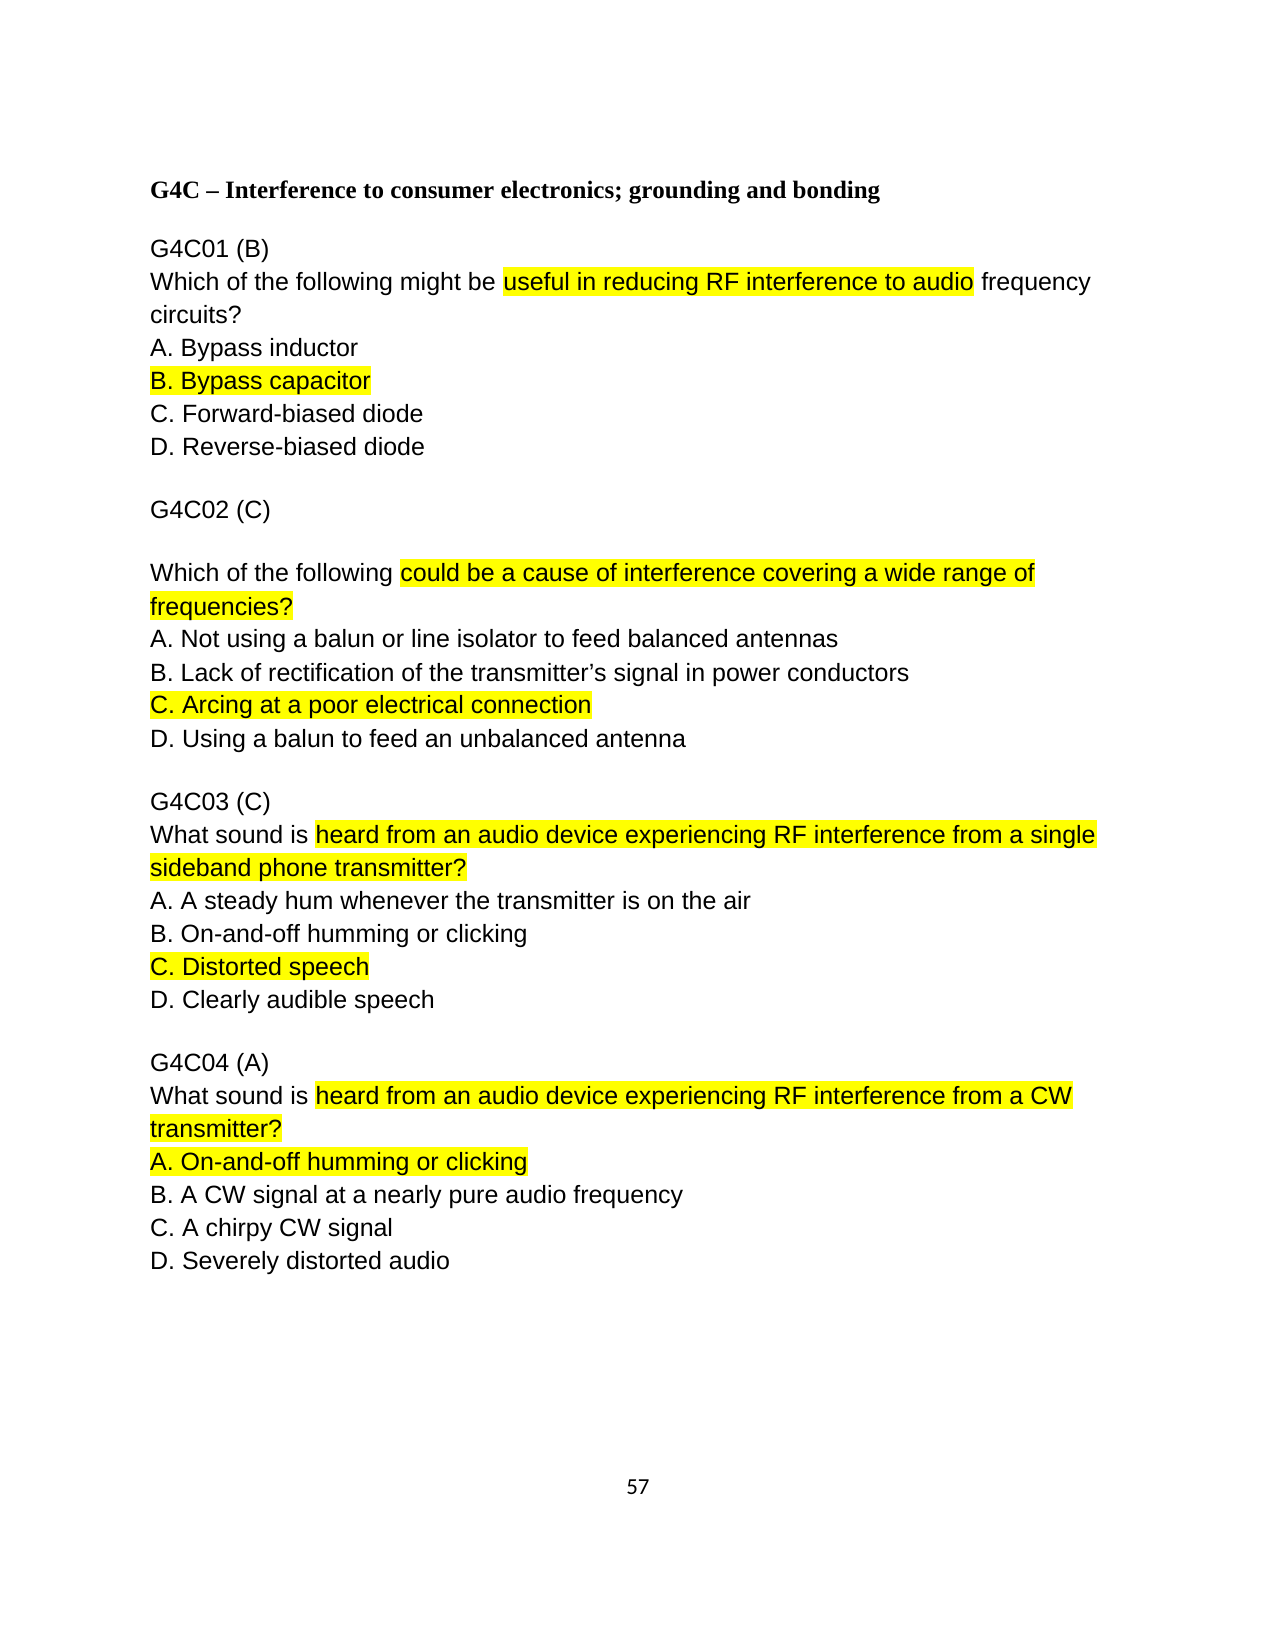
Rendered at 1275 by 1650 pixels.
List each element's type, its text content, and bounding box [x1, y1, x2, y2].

text G4C02 (C) [150, 495, 1125, 524]
text G4C01 (B) Which of the following might be useful in reducing RF interference to audio frequency circuits? A. Bypass inductor B. Bypass capacitor C. Forward-biased diode D. Reverse-biased diode [150, 234, 1125, 461]
text Which of the following could be a cause of interference covering a wide range of frequencies? A. Not using a balun or line isolator to feed balanced antennas B. Lack of rectification of the transmitter’s signal in power conductors C. Arcing at a poor electrical connection D. Using a balun to feed an unbalanced antenna [150, 558, 1125, 752]
subtitle G4C – Interference to consumer electronics; grounding and bonding [150, 176, 1125, 204]
text G4C04 (A) What sound is heard from an audio device experiencing RF interference from a CW transmitter? A. On-and-off humming or clicking B. A CW signal at a nearly pure audio frequency C. A chirpy CW signal D. Severely distorted audio [150, 1048, 1125, 1274]
text G4C03 (C) What sound is heard from an audio device experiencing RF interference from a single sideband phone transmitter? A. A steady hum whenever the transmitter is on the air B. On-and-off humming or clicking C. Distorted speech D. Clearly audible speech [150, 787, 1125, 1013]
